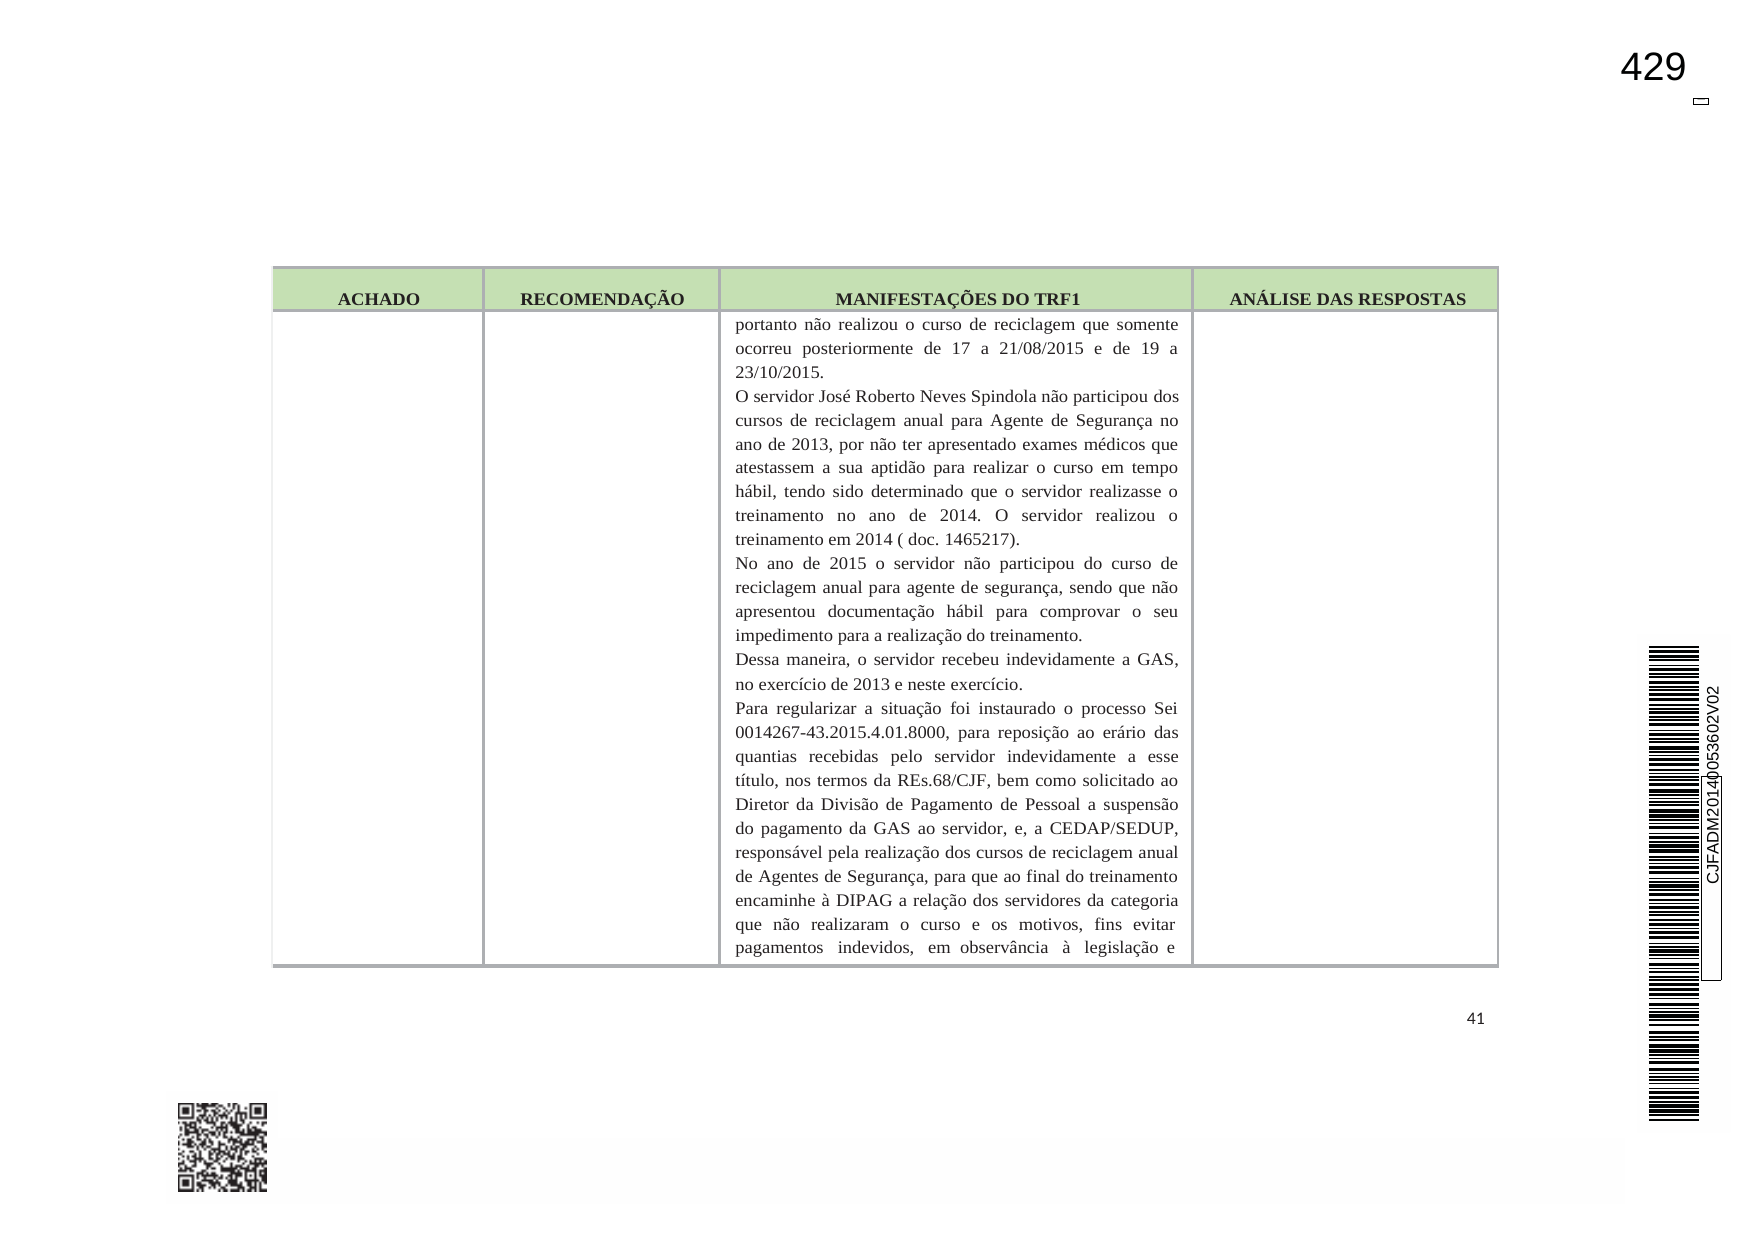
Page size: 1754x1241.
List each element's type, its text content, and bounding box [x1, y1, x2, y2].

table_cell [273, 312, 482, 964]
table_cell [485, 312, 718, 964]
picture [178, 1103, 267, 1192]
table_header ACHADO [273, 269, 482, 309]
table_header ANÁLISE DAS RESPOSTAS [1194, 269, 1497, 309]
table_header MANIFESTAÇÕES DO TRF1 [721, 269, 1191, 309]
table_cell portanto não realizou o curso de reciclagem que somente ocorreu posteriormente de 17 a 21/08/2015 e de 19 a 23/10/2015. O servidor José Roberto Neves Spindola não participou dos cursos de reciclagem anual para Agente de Segurança no ano de 2013, por não ter apresentado exames médicos que atestassem a sua aptidão para realizar o curso em tempo hábil, tendo sido determinado que o servidor realizasse o treinamento no ano de 2014. O servidor realizou o treinamento em 2014 ( doc. 1465217). No ano de 2015 o servidor não participou do curso de reciclagem anual para agente de segurança, sendo que não apresentou documentação hábil para comprovar o seu impedimento para a realização do treinamento. Dessa maneira, o servidor recebeu indevidamente a GAS, no exercício de 2013 e neste exercício. Para regularizar a situação foi instaurado o processo Sei 0014267-43.2015.4.01.8000, para reposição ao erário das quantias recebidas pelo servidor indevidamente a esse título, nos termos da REs.68/CJF, bem como solicitado ao Diretor da Divisão de Pagamento de Pessoal a suspensão do pagamento da GAS ao servidor, e, a CEDAP/SEDUP, responsável pela realização dos cursos de reciclagem anual de Agentes de Segurança, para que ao final do treinamento encaminhe à DIPAG a relação dos servidores da categoria que não realizaram o curso e os motivos, fins evitar pagamentos indevidos, em observância à legislação e [721, 312, 1191, 964]
text 41 [0, 1007, 1484, 1028]
table_header RECOMENDAÇÃO [485, 269, 718, 309]
table_cell [1194, 312, 1497, 964]
